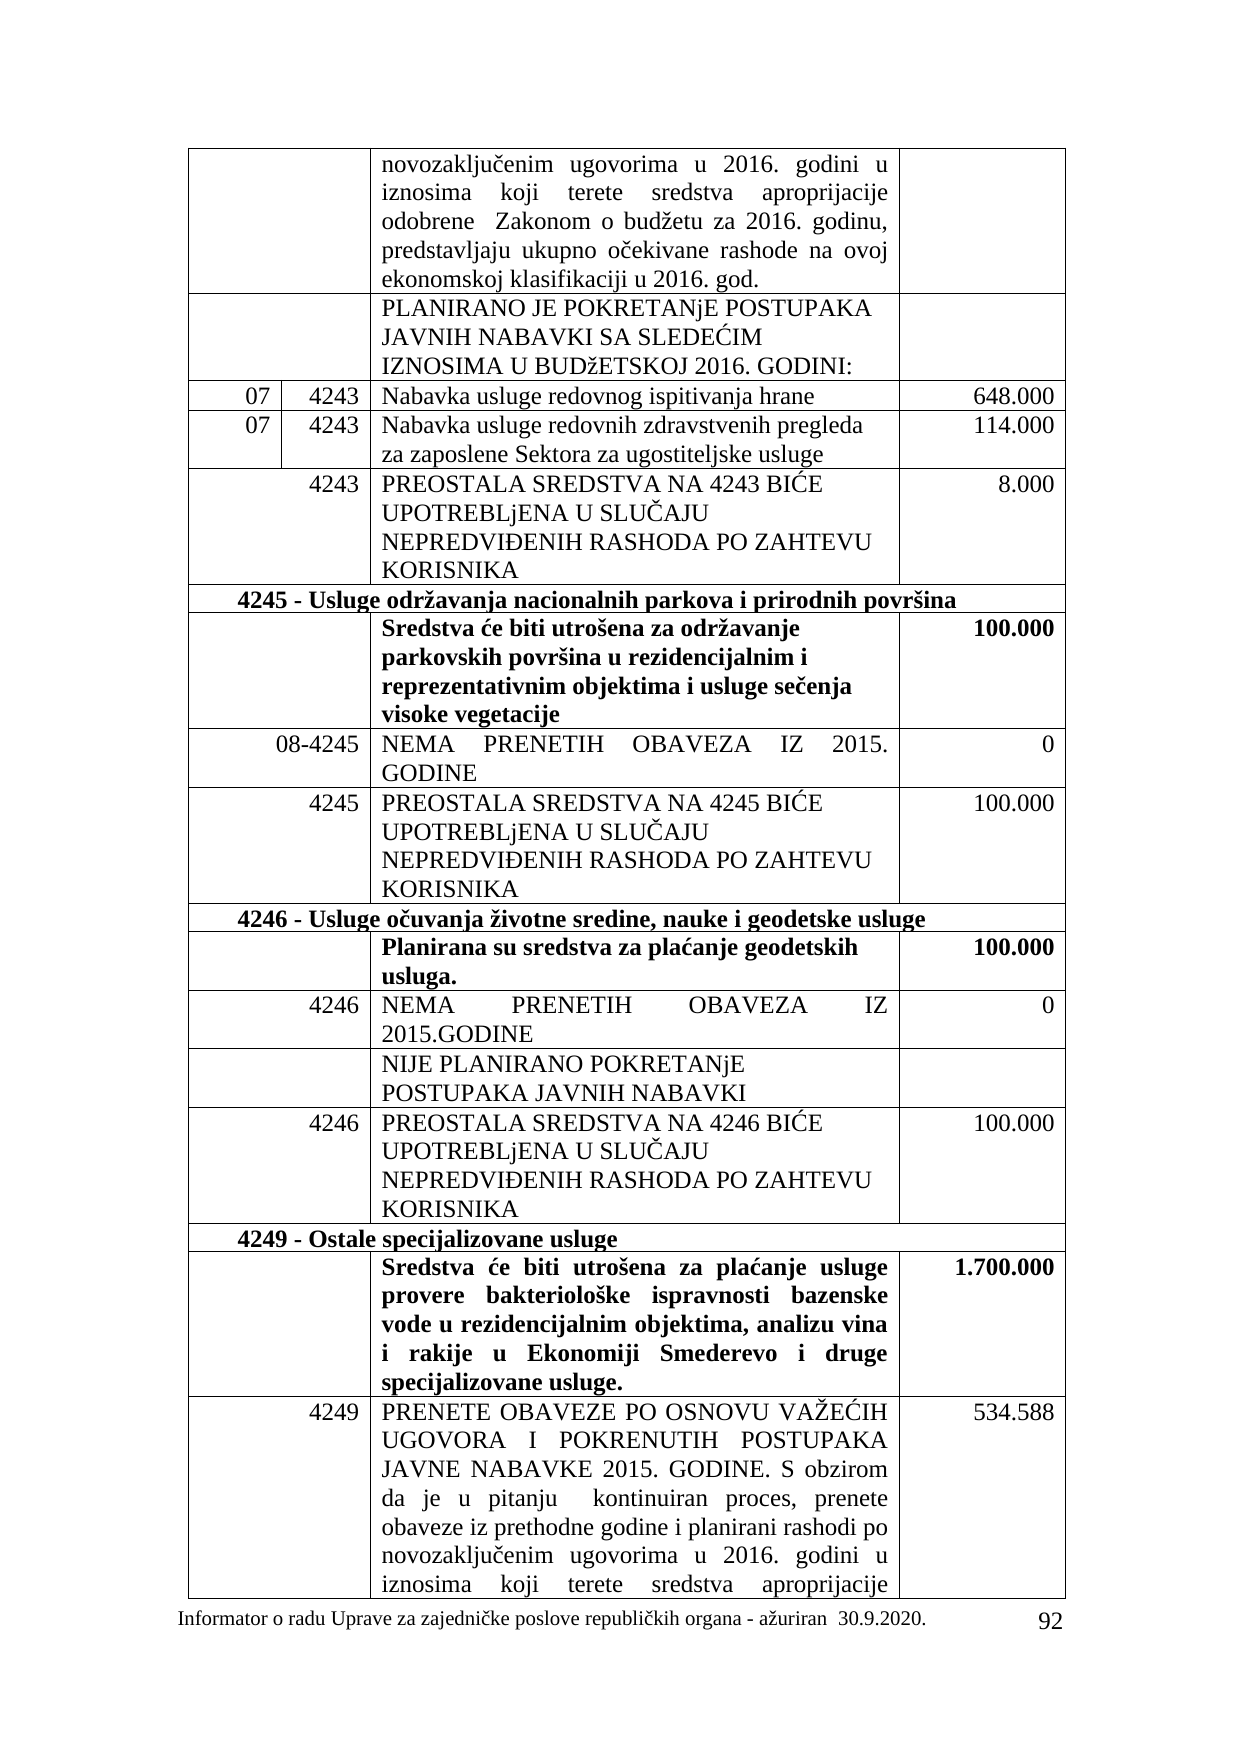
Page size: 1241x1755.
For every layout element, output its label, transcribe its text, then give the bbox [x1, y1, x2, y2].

table_cell 1.700.000 [900, 1252, 1065, 1396]
table_cell 08-4245 [189, 729, 370, 787]
table_cell 4246 [189, 991, 370, 1048]
table_cell Nabavka usluge redovnih zdravstvenih pregleda za zaposlene Sektora za ugostitelјske usluge [371, 411, 899, 468]
table_cell 4249 [189, 1397, 370, 1598]
table_cell 4243 [189, 469, 370, 584]
table_cell novozaklјučenim ugovorima u 2016. godini u iznosima koji terete sredstva aproprijacije odobrene Zakonom o budžetu za 2016. godinu, predstavlјaju ukupno očekivane rashode na ovoj ekonomskoj klasifikaciji u 2016. god. [371, 149, 899, 292]
table_cell 4245 - Usluge održavanja nacionalnih parkova i prirodnih površina [189, 585, 1065, 612]
table_cell [189, 149, 370, 292]
table_cell Sredstva će biti utrošena za plaćanje usluge provere bakteriološke ispravnosti bazenske vode u rezidencijalnim objektima, analizu vina i rakije u Ekonomiji Smederevo i druge specijalizovane usluge. [371, 1252, 899, 1396]
table_cell NIJE PLANIRANO POKRETANјE POSTUPAKA JAVNIH NABAVKI [371, 1049, 899, 1107]
table_cell [900, 1049, 1065, 1107]
table_cell NEMA PRENETIH OBAVEZA IZ 2015. GODINE [371, 729, 899, 787]
table_cell 4246 - Usluge očuvanja životne sredine, nauke i geodetske usluge [189, 904, 1065, 931]
table_cell [189, 294, 370, 380]
table_cell 4243 [282, 411, 370, 468]
table_cell [189, 1252, 370, 1396]
table_cell 114.000 [900, 411, 1065, 468]
table_cell PLANIRANO JE POKRETANјE POSTUPAKA JAVNIH NABAVKI SA SLEDEĆIM IZNOSIMA U BUDžETSKOJ 2016. GODINI: [371, 294, 899, 380]
table_cell Planirana su sredstva za plaćanje geodetskih usluga. [371, 932, 899, 989]
table_cell 0 [900, 729, 1065, 787]
table_cell [900, 294, 1065, 380]
table_cell [189, 1049, 370, 1107]
table_cell 648.000 [900, 381, 1065, 409]
table_cell Sredstva će biti utrošena za održavanje parkovskih površina u rezidencijalnim i reprezentativnim objektima i usluge sečenja visoke vegetacije [371, 613, 899, 728]
table_cell PRENETE OBAVEZE PO OSNOVU VAŽEĆIH UGOVORA I POKRENUTIH POSTUPAKA JAVNE NABAVKE 2015. GODINE. S obzirom da je u pitanju kontinuiran proces, prenete obaveze iz prethodne godine i planirani rashodi po novozaklјučenim ugovorima u 2016. godini u iznosima koji terete sredstva aproprijacije [371, 1397, 899, 1598]
table_cell 4246 [189, 1108, 370, 1223]
table_cell Nabavka usluge redovnog ispitivanja hrane [371, 381, 899, 409]
table_cell 100.000 [900, 613, 1065, 728]
table_cell 100.000 [900, 1108, 1065, 1223]
table_cell 4243 [282, 381, 370, 409]
table_cell 4249 - Ostale specijalizovane usluge [189, 1224, 1065, 1251]
table_cell PREOSTALA SREDSTVA NA 4243 BIĆE UPOTREBLjENA U SLUČAJU NEPREDVIĐENIH RASHODA PO ZAHTEVU KORISNIKA [371, 469, 899, 584]
table_cell 100.000 [900, 932, 1065, 989]
table_cell 4245 [189, 788, 370, 903]
table_cell PREOSTALA SREDSTVA NA 4246 BIĆE UPOTREBLjENA U SLUČAJU NEPREDVIĐENIH RASHODA PO ZAHTEVU KORISNIKA [371, 1108, 899, 1223]
table_cell 07 [189, 411, 281, 468]
table_cell [900, 149, 1065, 292]
table_cell PREOSTALA SREDSTVA NA 4245 BIĆE UPOTREBLjENA U SLUČAJU NEPREDVIĐENIH RASHODA PO ZAHTEVU KORISNIKA [371, 788, 899, 903]
table_cell 8.000 [900, 469, 1065, 584]
table_cell [189, 932, 370, 989]
table_cell [189, 613, 370, 728]
table_cell 100.000 [900, 788, 1065, 903]
table_cell 534.588 [900, 1397, 1065, 1598]
table_cell 07 [189, 381, 281, 409]
table_cell 0 [900, 991, 1065, 1048]
table_cell NEMA PRENETIH OBAVEZA IZ 2015.GODINE [371, 991, 899, 1048]
